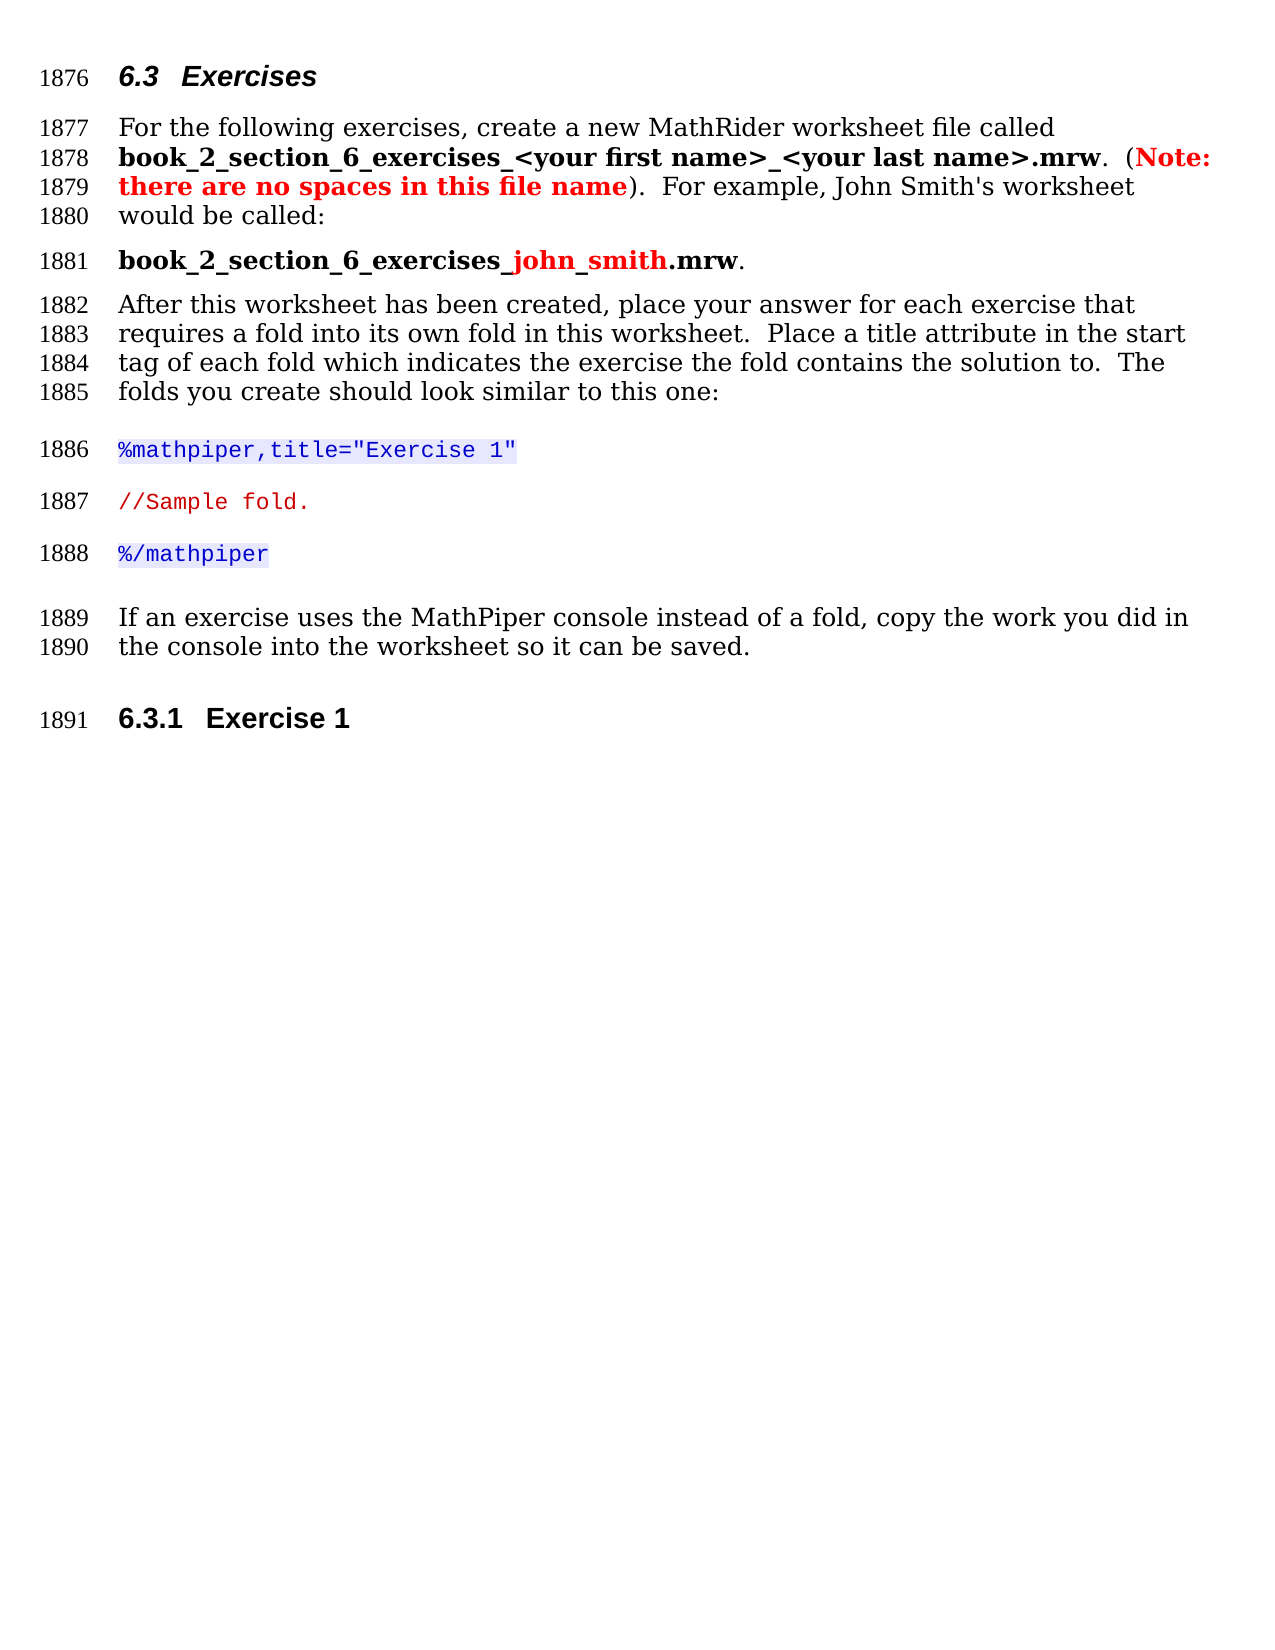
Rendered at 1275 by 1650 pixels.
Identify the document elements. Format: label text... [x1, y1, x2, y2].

text book_2_section_6_exercises_john_smith.mrw. [118, 246, 1216, 275]
text After this worksheet has been created, place your answer for each exercise that requires a fold into its own fold in this worksheet. Place a title attribute in the start tag of each fold which indicates the exercise the fold contains the solution to. The folds you create should look similar to this one: [118, 290, 1216, 407]
text For the following exercises, create a new MathRider worksheet file called book_2_section_6_exercises_<your first name>_<your last name>.mrw. (Note: there are no spaces in this file name). For example, John Smith's worksheet would be called: [118, 113, 1216, 231]
text //Sample fold. [118, 491, 1216, 516]
subtitle Exercises [118, 59, 1216, 93]
subtitle Exercise 1 [118, 701, 1216, 734]
text If an exercise uses the MathPiper console instead of a fold, copy the work you did in the console into the worksheet so it can be saved. [118, 603, 1216, 662]
text %mathpiper,title="Exercise 1" [118, 439, 1216, 464]
text %/mathpiper [118, 542, 1216, 568]
